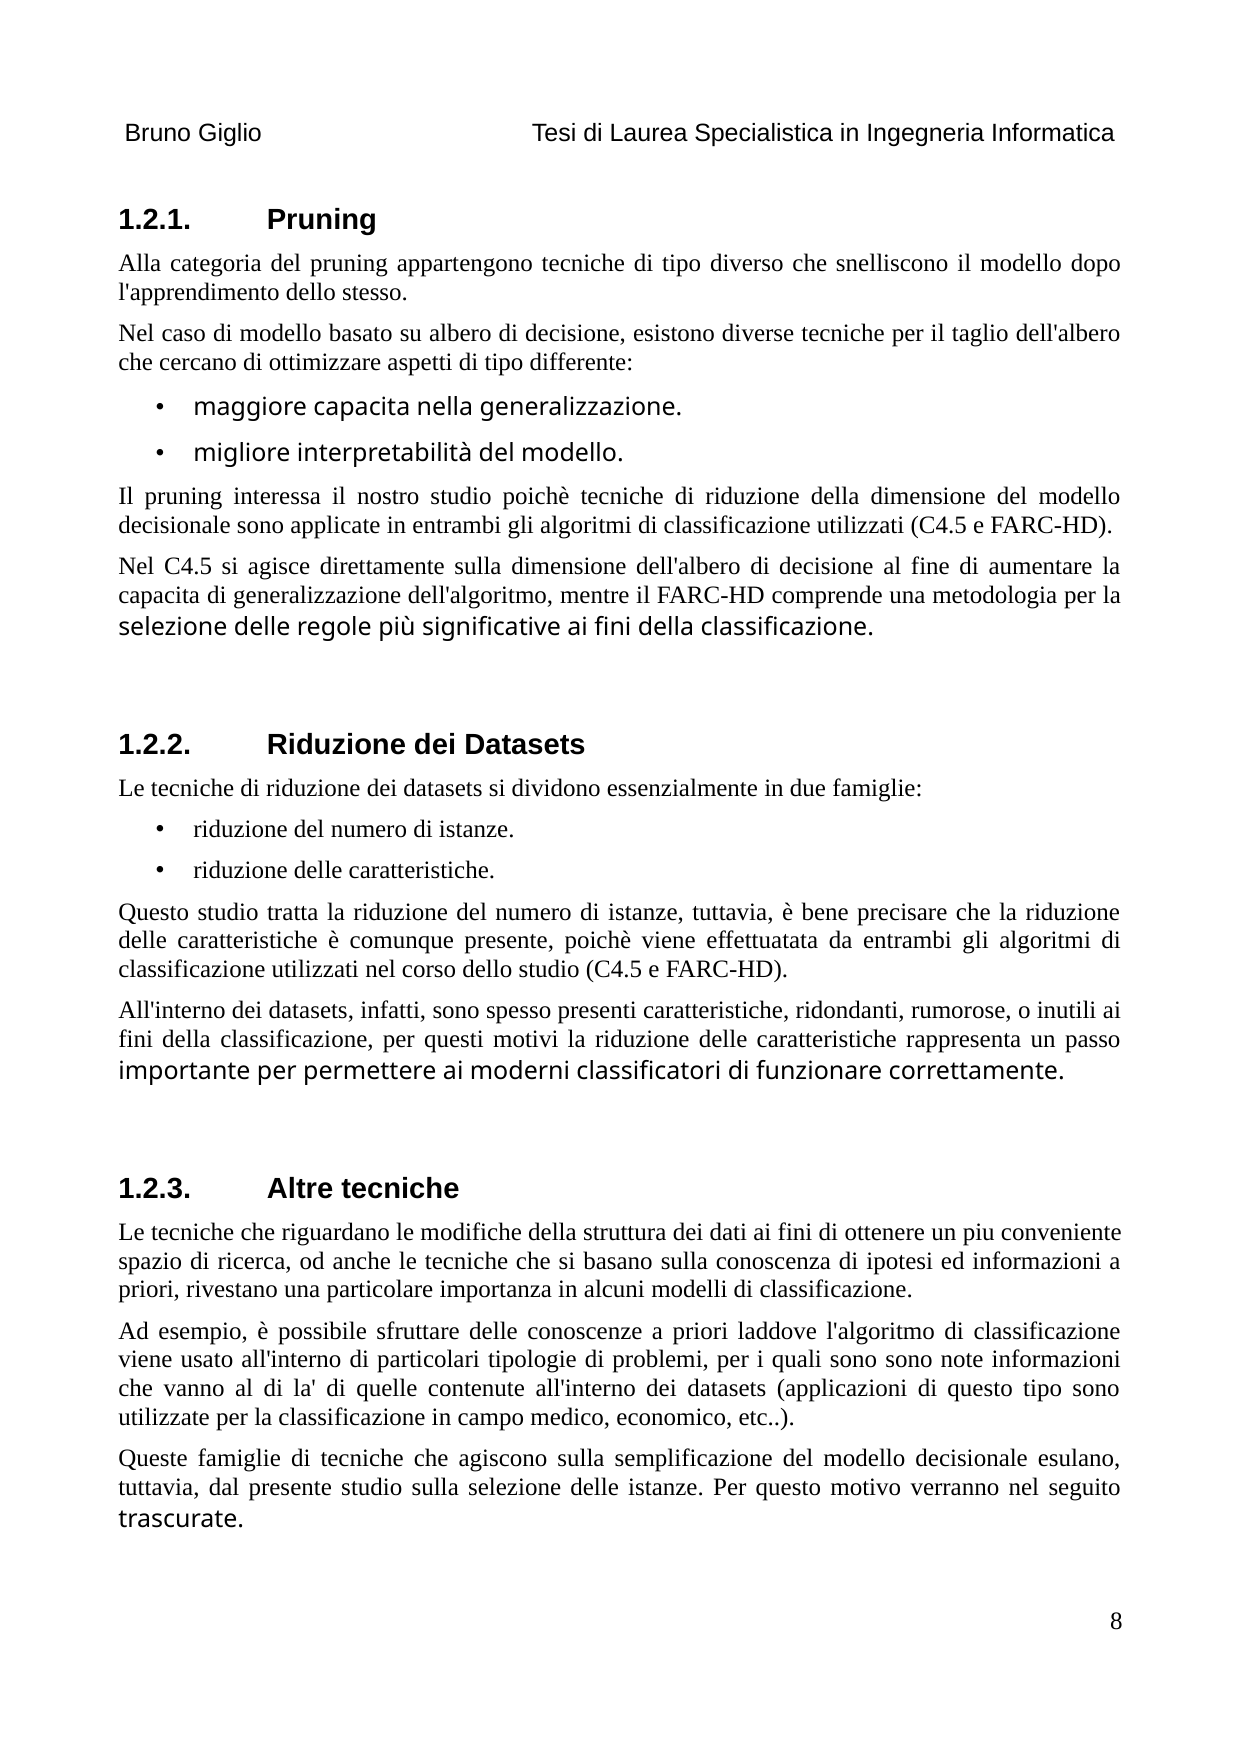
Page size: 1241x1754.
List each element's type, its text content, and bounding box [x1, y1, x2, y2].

list riduzione delle caratteristiche. [156, 855, 1122, 884]
text All'interno dei datasets, infatti, sono spesso presenti caratteristiche, ridondanti, rumorose, o inutili ai fini della classificazione, per questi motivi la riduzione delle caratteristiche rappresenta un passo importante per permettere ai moderni classificatori di funzionare correttamente. [118, 995, 1122, 1087]
text Alla categoria del pruning appartengono tecniche di tipo diverso che snelliscono il modello dopo l'apprendimento dello stesso. [118, 248, 1122, 306]
text Il pruning interessa il nostro studio poichè tecniche di riduzione della dimensione del modello decisionale sono applicate in entrambi gli algoritmi di classificazione utilizzati (C4.5 e FARC-HD). [118, 481, 1122, 539]
text Le tecniche che riguardano le modifiche della struttura dei dati ai fini di ottenere un piu conveniente spazio di ricerca, od anche le tecniche che si basano sulla conoscenza di ipotesi ed informazioni a priori, rivestano una particolare importanza in alcuni modelli di classificazione. [118, 1217, 1122, 1303]
subtitle Pruning [118, 202, 1122, 236]
list maggiore capacita nella generalizzazione. [156, 388, 1122, 422]
subtitle Riduzione dei Datasets [118, 727, 1122, 760]
text Nel C4.5 si agisce direttamente sulla dimensione dell'albero di decisione al fine di aumentare la capacita di generalizzazione dell'algoritmo, mentre il FARC-HD comprende una metodologia per la selezione delle regole più significative ai fini della classificazione. [118, 551, 1122, 643]
text Ad esempio, è possibile sfruttare delle conoscenze a priori laddove l'algoritmo di classificazione viene usato all'interno di particolari tipologie di problemi, per i quali sono sono note informazioni che vanno al di la' di quelle contenute all'interno dei datasets (applicazioni di questo tipo sono utilizzate per la classificazione in campo medico, economico, etc..). [118, 1316, 1122, 1431]
subtitle Altre tecniche [118, 1171, 1122, 1204]
text Nel caso di modello basato su albero di decisione, esistono diverse tecniche per il taglio dell'albero che cercano di ottimizzare aspetti di tipo differente: [118, 318, 1122, 376]
text Queste famiglie di tecniche che agiscono sulla semplificazione del modello decisionale esulano, tuttavia, dal presente studio sulla selezione delle istanze. Per questo motivo verranno nel seguito trascurate. [118, 1443, 1122, 1535]
text Le tecniche di riduzione dei datasets si dividono essenzialmente in due famiglie: [118, 773, 1122, 802]
list riduzione del numero di istanze. [156, 814, 1122, 843]
text Questo studio tratta la riduzione del numero di istanze, tuttavia, è bene precisare che la riduzione delle caratteristiche è comunque presente, poichè viene effettuatata da entrambi gli algoritmi di classificazione utilizzati nel corso dello studio (C4.5 e FARC-HD). [118, 897, 1122, 983]
list migliore interpretabilità del modello. [156, 435, 1122, 469]
